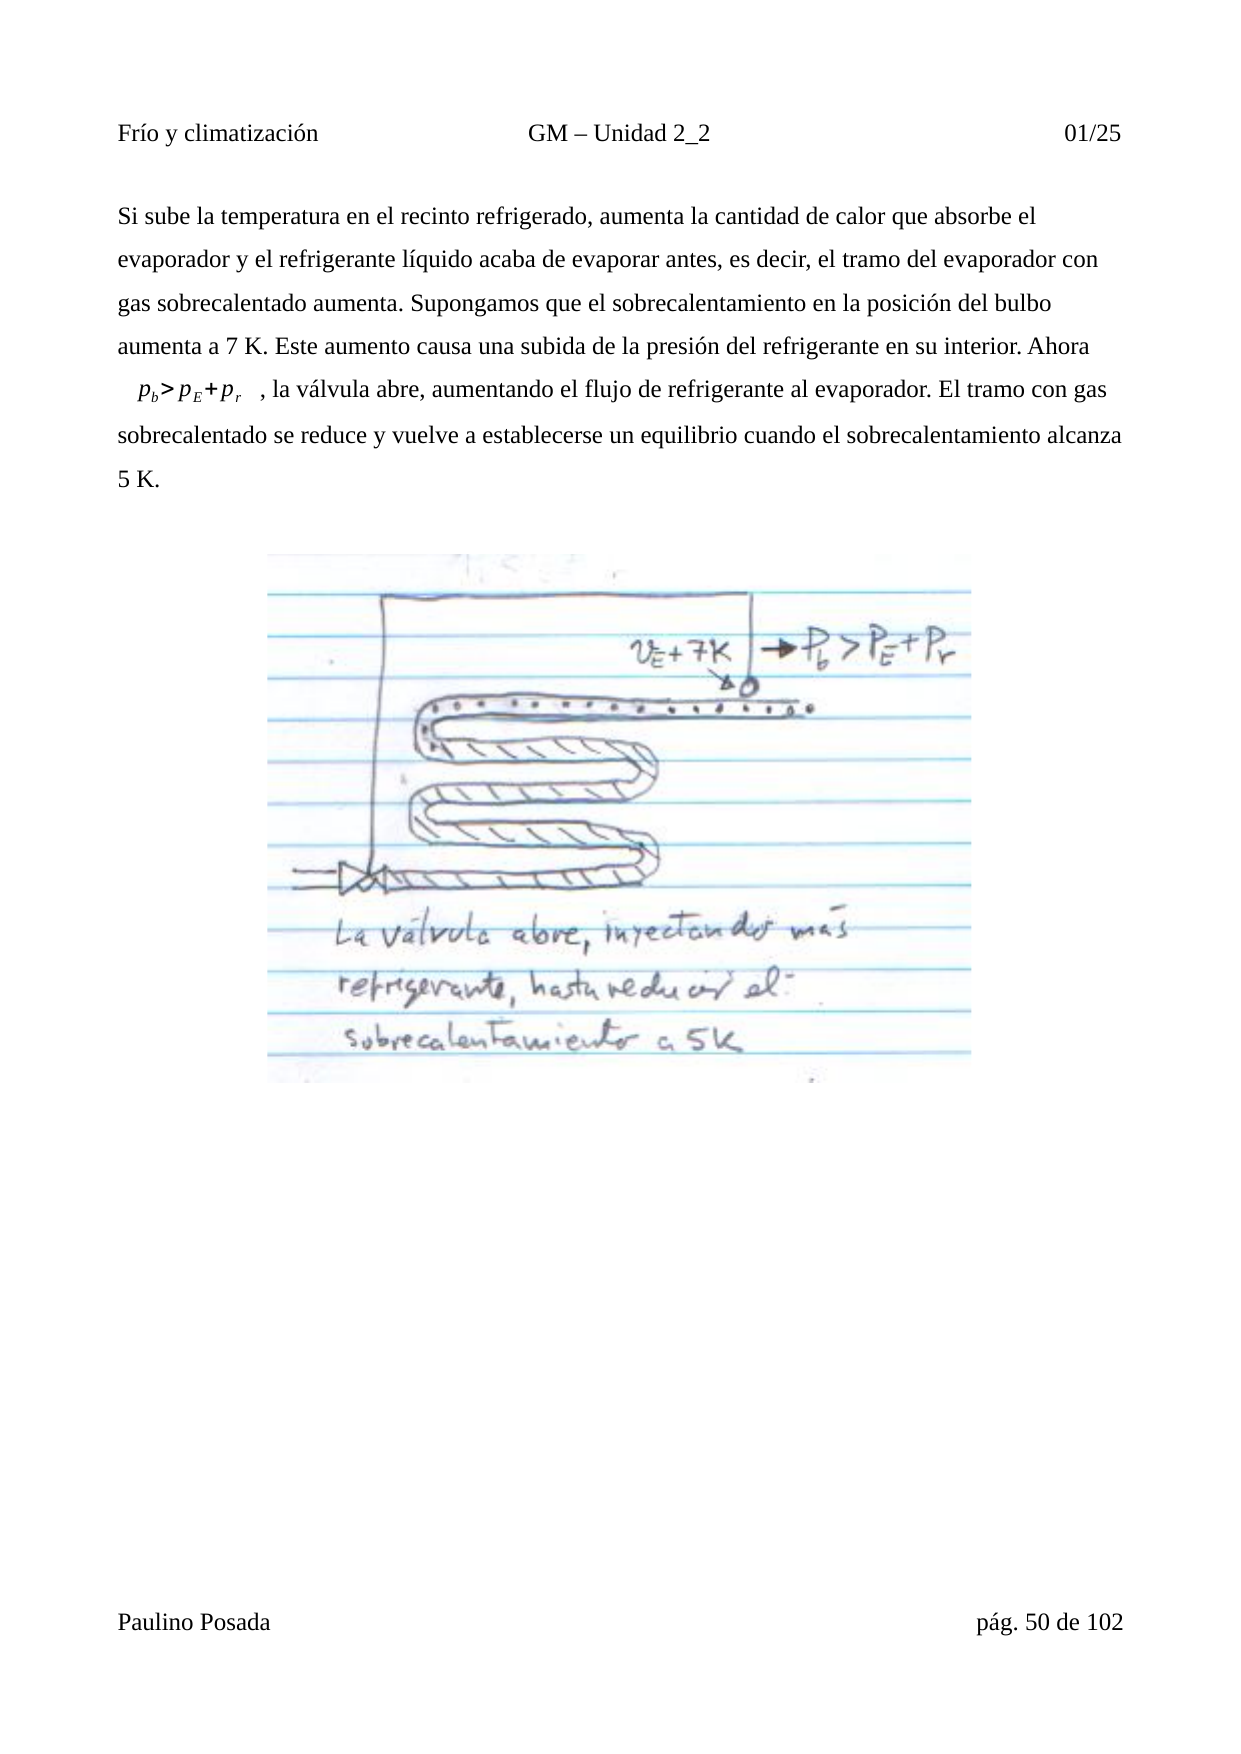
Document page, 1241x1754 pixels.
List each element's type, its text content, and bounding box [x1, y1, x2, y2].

picture [267, 554, 972, 1083]
text Si sube la temperatura en el recinto refrigerado, aumenta la cantidad de calor que absorbe el evaporador y el refrigerante líquido acaba de evaporar antes, es decir, el tramo del evaporador con gas sobrecalentado aumenta. Supongamos que el sobrecalentamiento en la posición del bulbo aumenta a 7 K. Este aumento causa una subida de la presión del refrigerante en su interior. Ahora , la válvula abre, aumentando el flujo de refrigerante al evaporador. El tramo con gas sobrecalentado se reduce y vuelve a establecerse un equilibrio cuando el sobrecalentamiento alcanza 5 K. [117, 201, 1123, 492]
